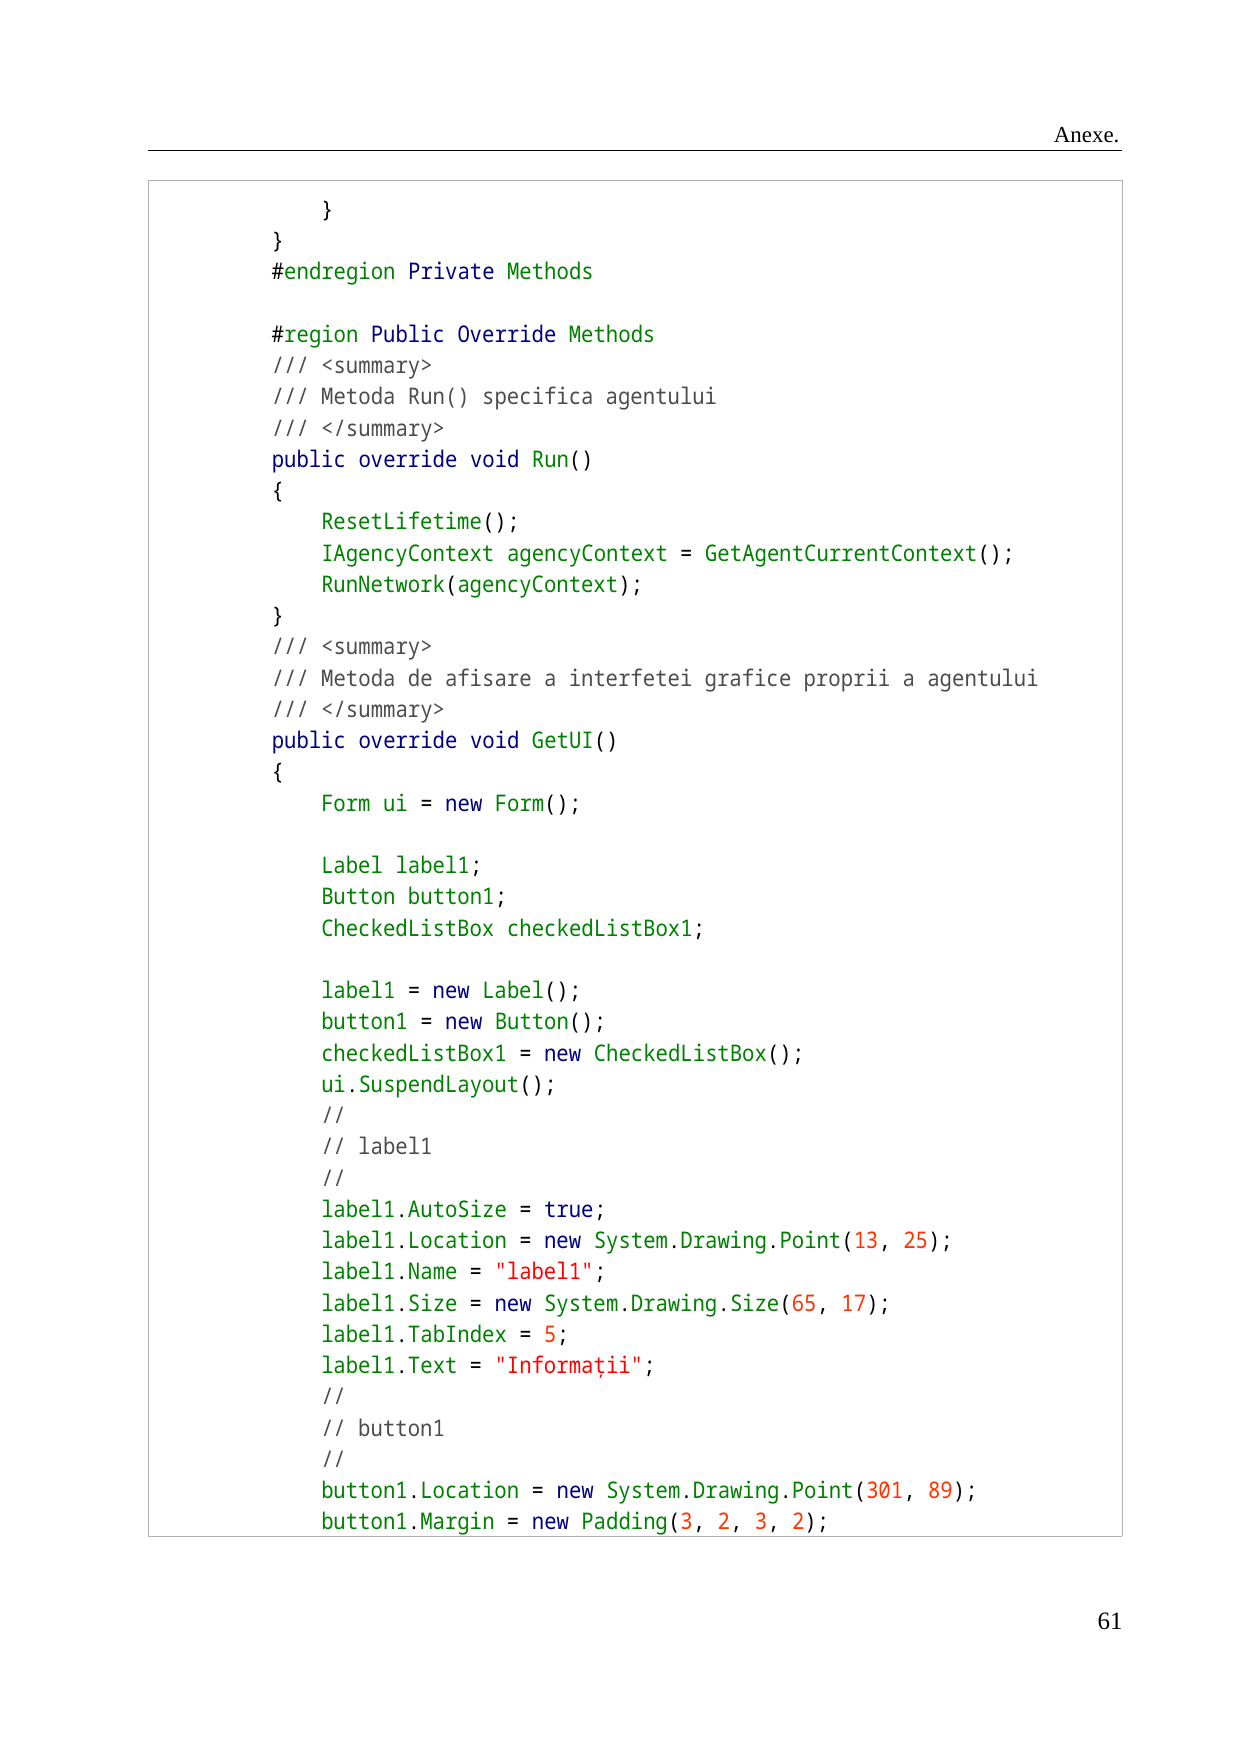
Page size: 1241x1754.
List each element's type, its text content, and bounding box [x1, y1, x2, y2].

text Label label1; [149, 836, 1122, 868]
text /// Metoda Run() specifica agentului [149, 368, 1122, 399]
text button1.Margin = new Padding(3, 2, 3, 2); [149, 1493, 1122, 1536]
text checkedListBox1 = new CheckedListBox(); [149, 1024, 1122, 1055]
text // [149, 1149, 1122, 1180]
text label1 = new Label(); [149, 961, 1122, 993]
text /// </summary> [149, 680, 1122, 711]
text label1.TabIndex = 5; [149, 1305, 1122, 1336]
text public override void Run() [149, 430, 1122, 461]
text label1.AutoSize = true; [149, 1180, 1122, 1211]
text IAgencyContext agencyContext = GetAgentCurrentContext(); [149, 524, 1122, 555]
text // [149, 1368, 1122, 1399]
text /// <summary> [149, 618, 1122, 649]
text /// Metoda de afisare a interfetei grafice proprii a agentului [149, 649, 1122, 680]
text Form ui = new Form(); [149, 774, 1122, 818]
text } [149, 181, 1122, 211]
text ui.SuspendLayout(); [149, 1055, 1122, 1086]
text RunNetwork(agencyContext); [149, 555, 1122, 586]
text label1.Text = "Informații"; [149, 1336, 1122, 1368]
text label1.Location = new System.Drawing.Point(13, 25); [149, 1211, 1122, 1243]
text Button button1; [149, 868, 1122, 899]
text // label1 [149, 1118, 1122, 1149]
text #region Public Override Methods [149, 305, 1122, 336]
text button1.Location = new System.Drawing.Point(301, 89); [149, 1461, 1122, 1493]
text /// <summary> [149, 336, 1122, 368]
text /// </summary> [149, 399, 1122, 430]
text label1.Size = new System.Drawing.Size(65, 17); [149, 1274, 1122, 1305]
text label1.Name = "label1"; [149, 1243, 1122, 1274]
text ResetLifetime(); [149, 493, 1122, 524]
text { [149, 743, 1122, 774]
text // button1 [149, 1399, 1122, 1430]
text #endregion Private Methods [149, 243, 1122, 286]
text } [149, 586, 1122, 618]
text // [149, 1430, 1122, 1461]
text // [149, 1086, 1122, 1118]
text public override void GetUI() [149, 711, 1122, 743]
text CheckedListBox checkedListBox1; [149, 899, 1122, 943]
text { [149, 461, 1122, 493]
text button1 = new Button(); [149, 993, 1122, 1024]
text } [149, 211, 1122, 243]
